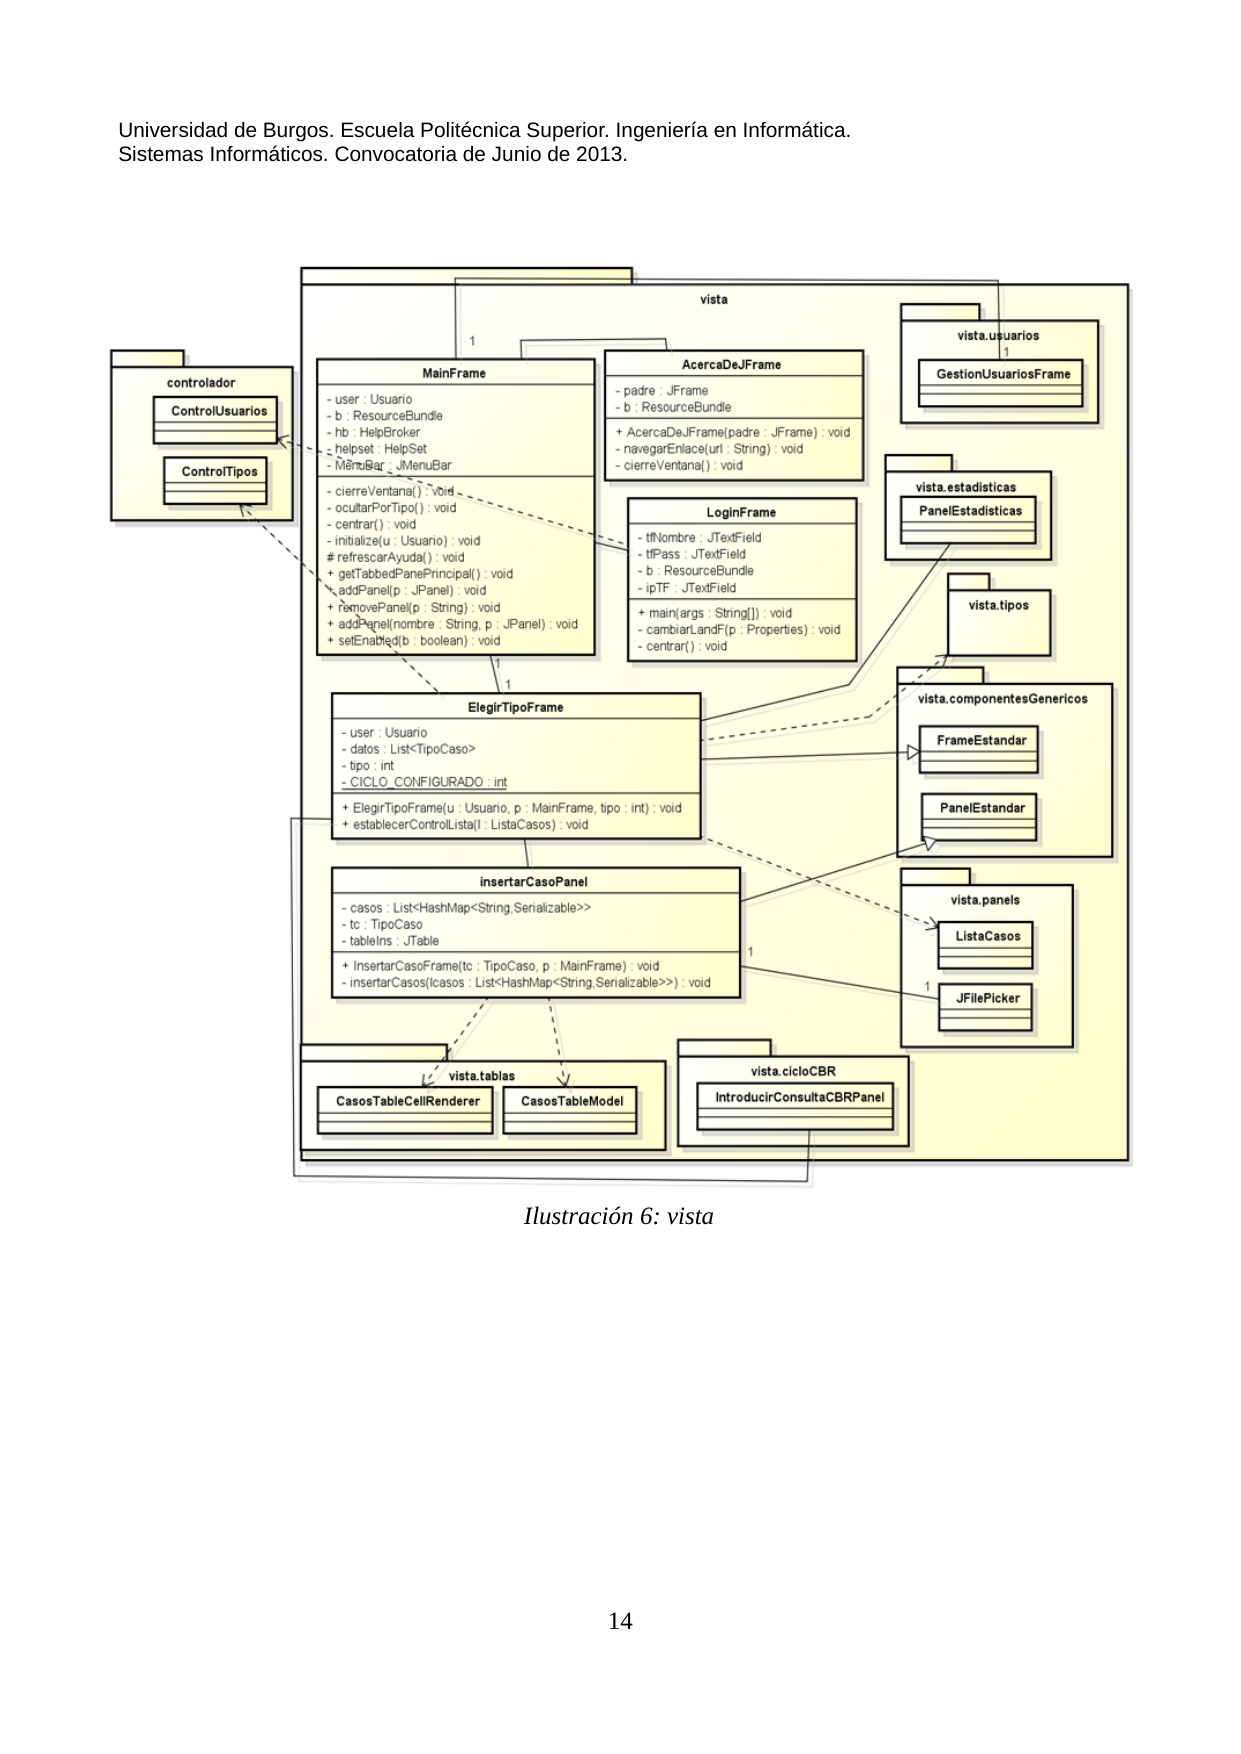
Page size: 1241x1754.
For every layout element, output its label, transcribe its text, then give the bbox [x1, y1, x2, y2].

text Ilustración 6: vista [66, 240, 1174, 1229]
picture [107, 260, 1133, 1201]
